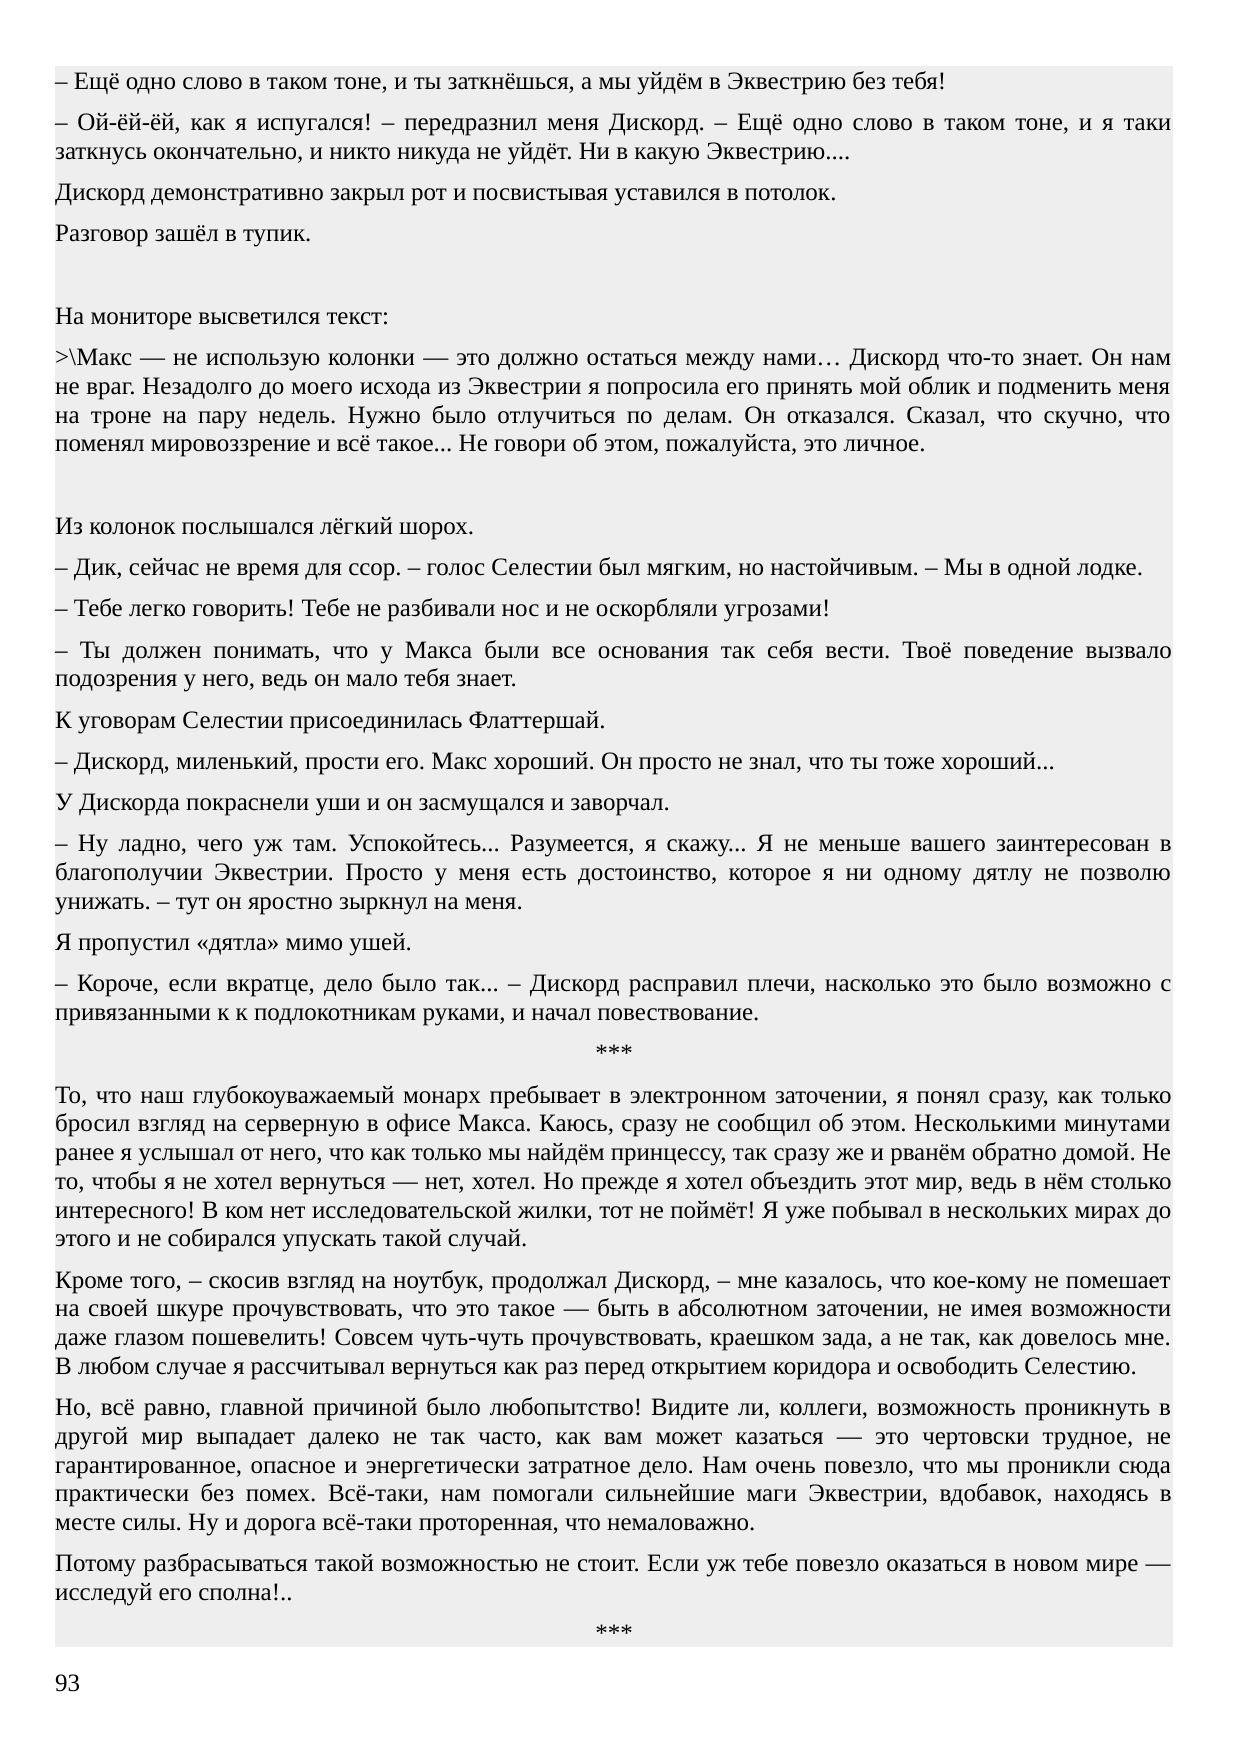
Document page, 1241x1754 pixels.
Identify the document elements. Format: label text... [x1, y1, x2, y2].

text Но, всё равно, главной причиной было любопытство! Видите ли, коллеги, возможность проникнуть в другой мир выпадает далеко не так часто, как вам может казаться — это чертовски трудное, не гарантированное, опасное и энергетически затратное дело. Нам очень повезло, что мы проникли сюда практически без помех. Всё-таки, нам помогали сильнейшие маги Эквестрии, вдобавок, находясь в месте силы. Ну и дорога всё-таки проторенная, что немаловажно. [55, 1392, 1173, 1536]
text К уговорам Селестии присоединилась Флаттершай. [55, 705, 1173, 733]
text Из колонок послышался лёгкий шорох. [55, 511, 1173, 540]
text – Ты должен понимать, что у Макса были все основания так себя вести. Твоё поведение вызвало подозрения у него, ведь он мало тебя знает. [55, 635, 1173, 692]
text Потому разбрасываться такой возможностью не стоит. Если уж тебе повезло оказаться в новом мире — исследуй его сполна!.. [55, 1548, 1173, 1606]
text *** [55, 1038, 1173, 1067]
text – Тебе легко говорить! Тебе не разбивали нос и не оскорбляли угрозами! [55, 593, 1173, 622]
text – Ой-ёй-ёй, как я испугался! – передразнил меня Дискорд. – Ещё одно слово в таком тоне, и я таки заткнусь окончательно, и никто никуда не уйдёт. Ни в какую Эквестрию.... [55, 107, 1173, 165]
text Дискорд демонстративно закрыл рот и посвистывая уставился в потолок. [55, 177, 1173, 206]
text – Дискорд, миленький, прости его. Макс хороший. Он просто не знал, что ты тоже хороший... [55, 746, 1173, 775]
text – Дик, сейчас не время для ссор. – голос Селестии был мягким, но настойчивым. – Мы в одной лодке. [55, 552, 1173, 581]
text *** [55, 1618, 1173, 1647]
text То, что наш глубокоуважаемый монарх пребывает в электронном заточении, я понял сразу, как только бросил взгляд на серверную в офисе Макса. Каюсь, сразу не сообщил об этом. Несколькими минутами ранее я услышал от него, что как только мы найдём принцессу, так сразу же и рванём обратно домой. Не то, чтобы я не хотел вернуться — нет, хотел. Но прежде я хотел объездить этот мир, ведь в нём столько интересного! В ком нет исследовательской жилки, тот не поймёт! Я уже побывал в нескольких мирах до этого и не собирался упускать такой случай. [55, 1080, 1173, 1252]
text У Дискорда покраснели уши и он засмущался и заворчал. [55, 787, 1173, 816]
text На мониторе высветился текст: [55, 301, 1173, 330]
text – Ещё одно слово в таком тоне, и ты заткнёшься, а мы уйдём в Эквестрию без тебя! [55, 66, 1173, 95]
text >\Макс — не использую колонки — это должно остаться между нами… Дискорд что-то знает. Он нам не враг. Незадолго до моего исхода из Эквестрии я попросила его принять мой облик и подменить меня на троне на пару недель. Нужно было отлучиться по делам. Он отказался. Сказал, что скучно, что поменял мировоззрение и всё такое... Не говори об этом, пожалуйста, это личное. [55, 342, 1173, 457]
text – Короче, если вкратце, дело было так... – Дискорд расправил плечи, насколько это было возможно с привязанными к к подлокотникам руками, и начал повествование. [55, 968, 1173, 1026]
text Разговор зашёл в тупик. [55, 218, 1173, 247]
text Я пропустил «дятла» мимо ушей. [55, 927, 1173, 956]
text Кроме того, – скосив взгляд на ноутбук, продолжал Дискорд, – мне казалось, что кое-кому не помешает на своей шкуре прочувствовать, что это такое — быть в абсолютном заточении, не имея возможности даже глазом пошевелить! Совсем чуть-чуть прочувствовать, краешком зада, а не так, как довелось мне. В любом случае я рассчитывал вернуться как раз перед открытием коридора и освободить Селестию. [55, 1265, 1173, 1380]
text – Ну ладно, чего уж там. Успокойтесь... Разумеется, я скажу... Я не меньше вашего заинтересован в благополучии Эквестрии. Просто у меня есть достоинство, которое я ни одному дятлу не позволю унижать. – тут он яростно зыркнул на меня. [55, 828, 1173, 915]
